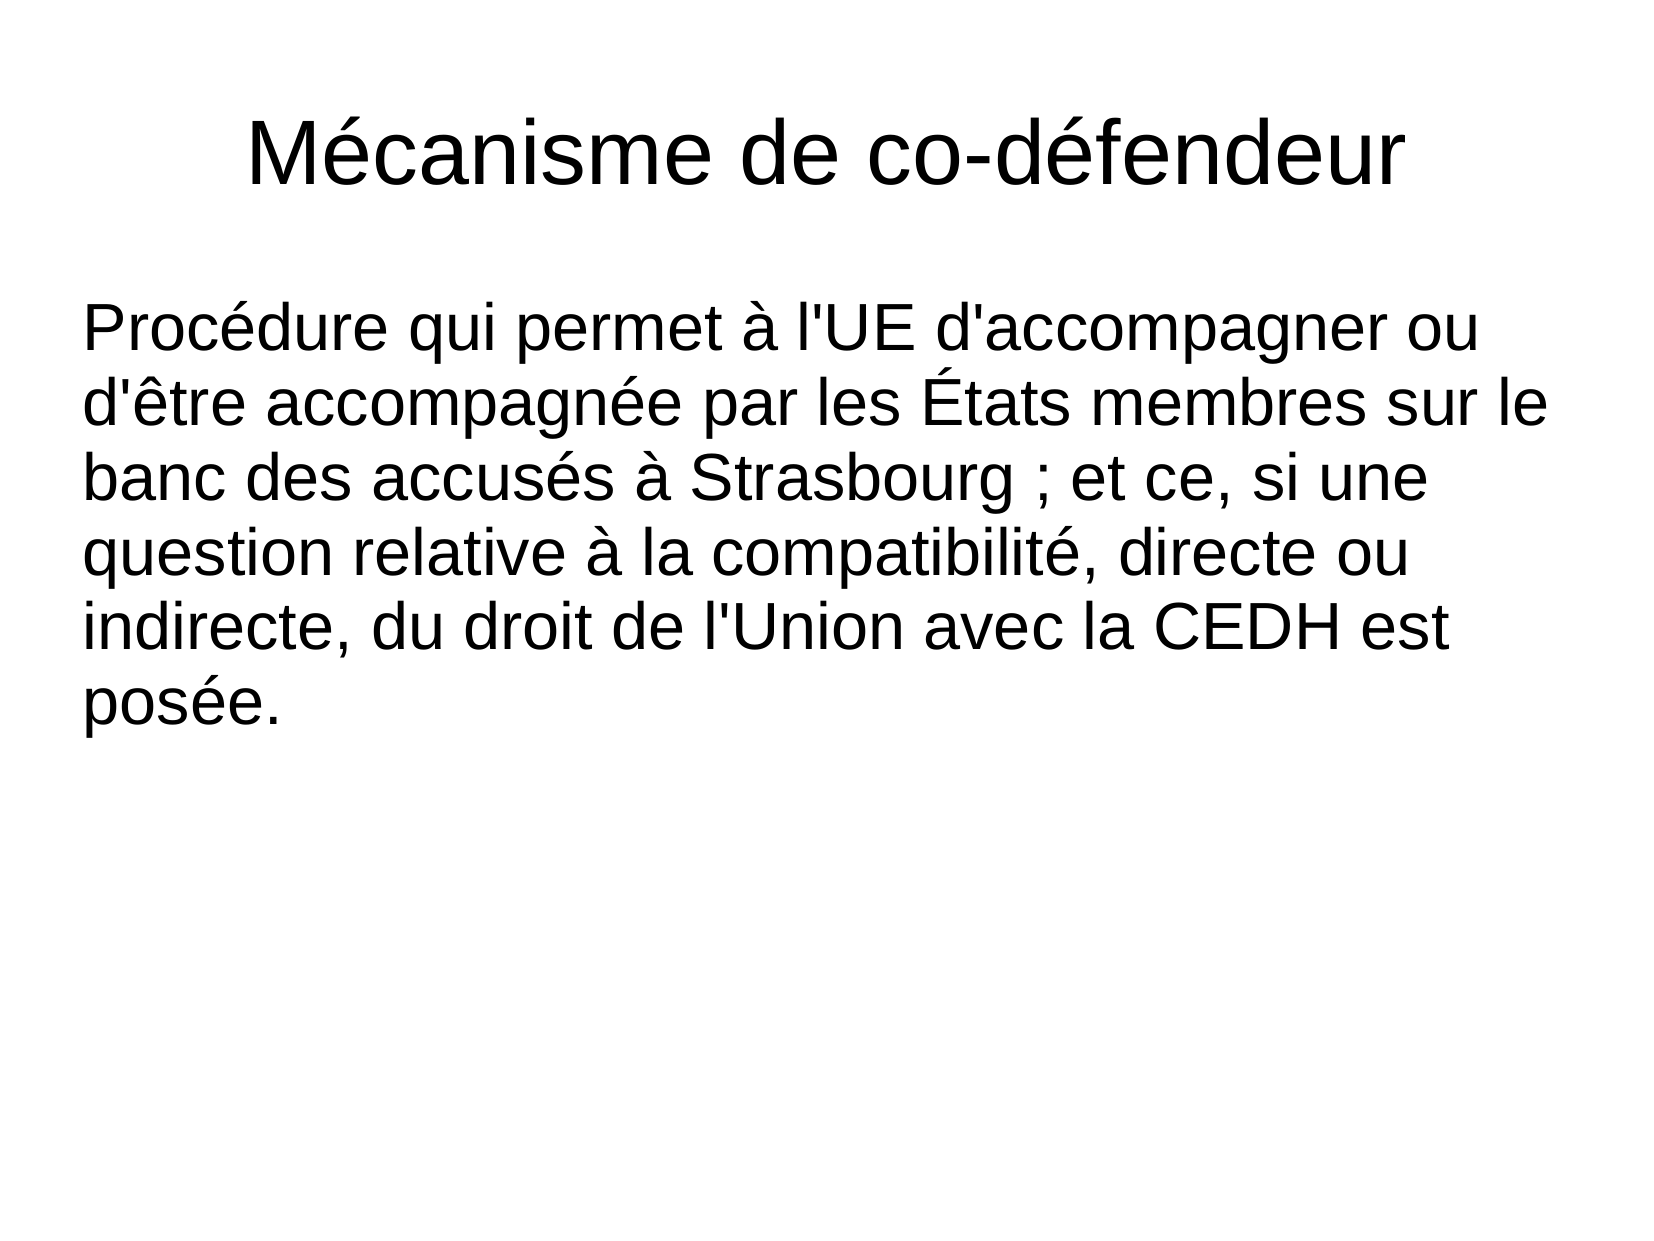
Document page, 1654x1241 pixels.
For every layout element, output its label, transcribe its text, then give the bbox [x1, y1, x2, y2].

title Mécanisme de co-défendeur [82, 49, 1571, 257]
list Procédure qui permet à l'UE d'accompagner ou d'être accompagnée par les États membres sur le banc des accusés à Strasbourg ; et ce, si une question relative à la compatibilité, directe ou indirecte, du droit de l'Union avec la CEDH est posée. [82, 290, 1571, 1010]
